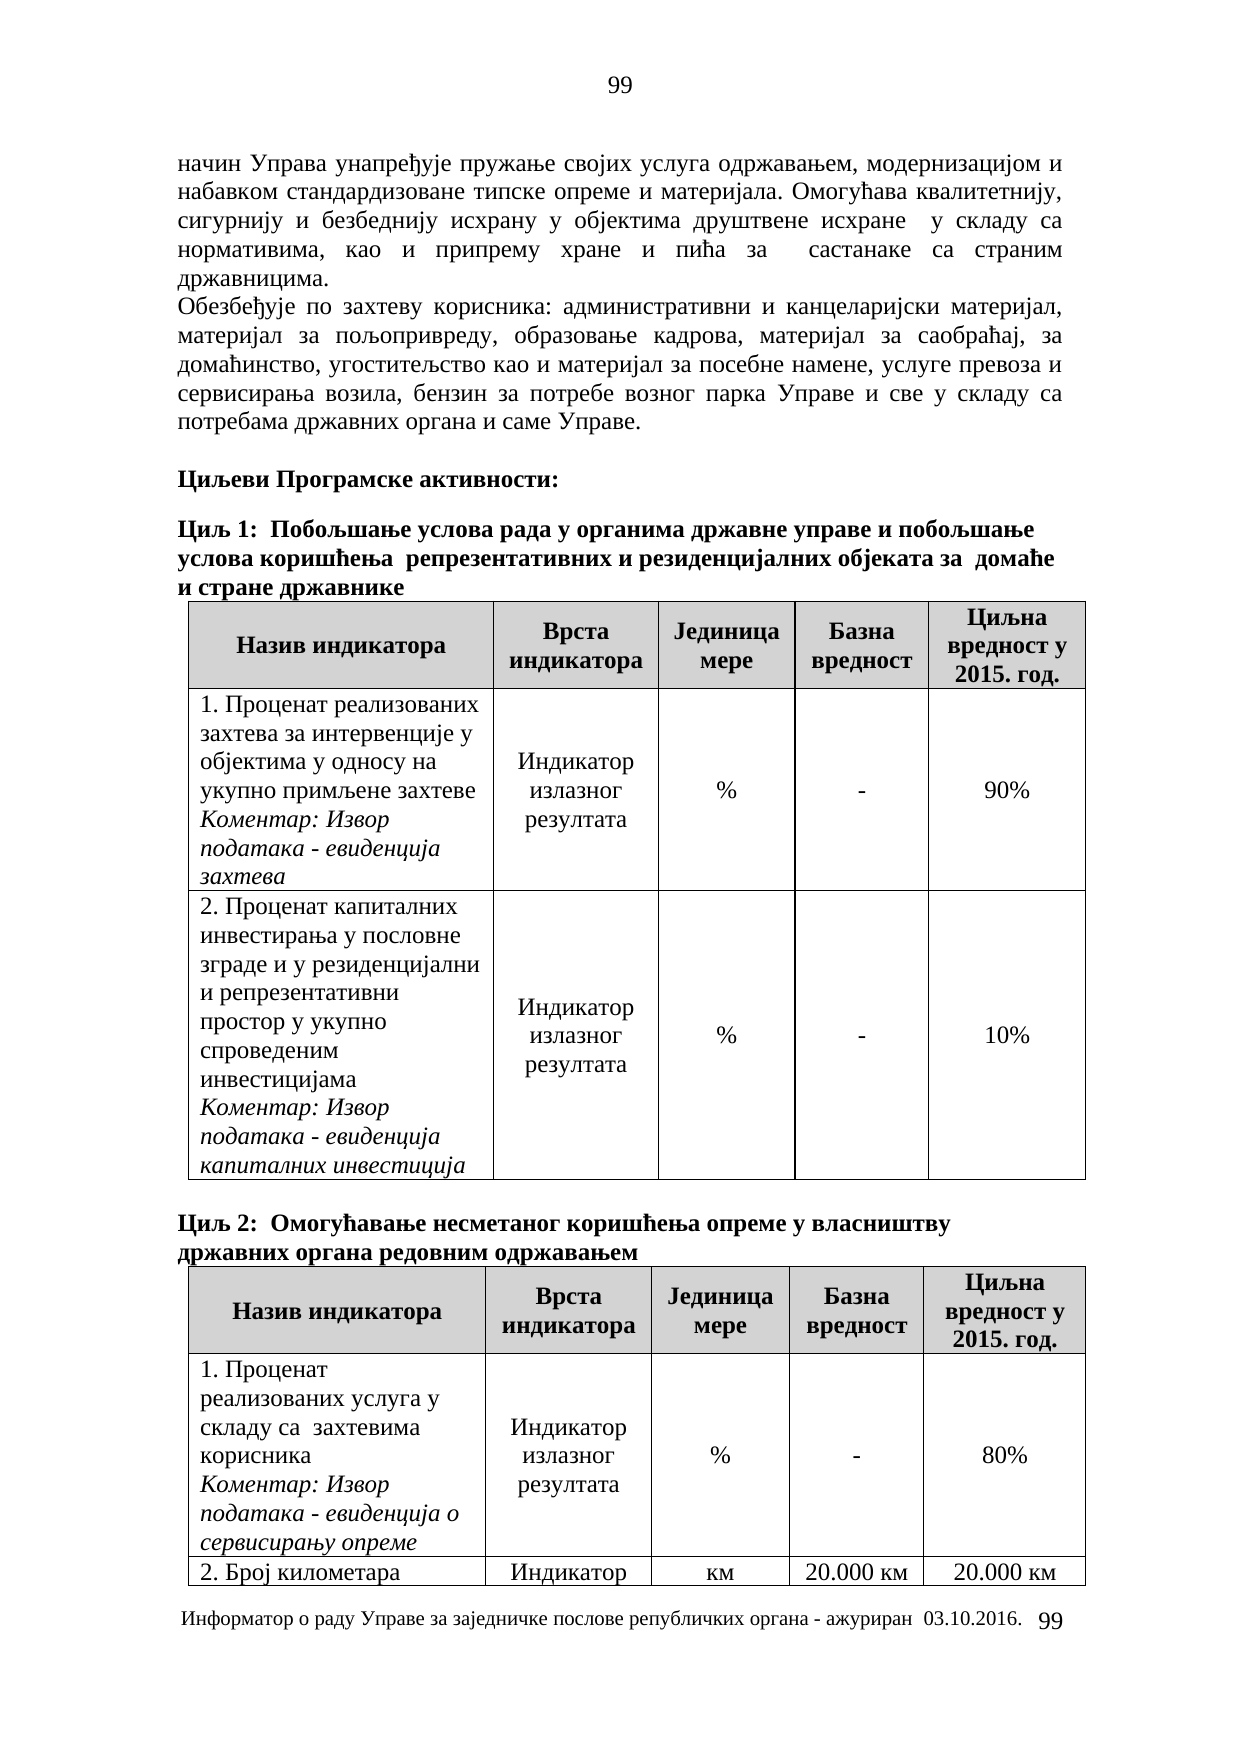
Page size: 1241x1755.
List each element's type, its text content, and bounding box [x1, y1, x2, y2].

table_cell Индикатор [486, 1557, 651, 1585]
table_header Јединица мере [652, 1267, 789, 1353]
table_header Врста индикатора [494, 602, 658, 688]
table_header Циљна вредност у 2015. год. [929, 602, 1085, 688]
table_cell 1. Проценат реализованих услуга у складу са захтевима корисника Коментар: Извор података - евиденција о сервисирању опреме [189, 1354, 485, 1556]
table_cell Индикатор излазног резултата [494, 891, 658, 1179]
table_header Базна вредност [790, 1267, 923, 1353]
text Циљеви Програмске активности: [177, 435, 1063, 493]
table_header Назив индикатора [189, 602, 493, 688]
table_cell 80% [924, 1354, 1085, 1556]
table_cell Индикатор излазног резултата [494, 689, 658, 890]
text Циљ 1: Побољшање услова рада у органима државне управе и побољшање услова коришћења репрезентативних и резиденцијалних објеката за домаће и стране државнике [177, 493, 1063, 601]
table_cell Индикатор излазног резултата [486, 1354, 651, 1556]
table_cell 2. Број километара [189, 1557, 485, 1585]
table_cell - [796, 689, 928, 890]
table_cell % [659, 689, 794, 890]
table_header Циљна вредност у 2015. год. [924, 1267, 1085, 1353]
table_cell 2. Проценат капиталних инвестирања у пословне зграде и у резиденцијални и репрезентативни простор у укупно спроведеним инвестицијама Коментар: Извор података - евиденција капиталних инвестиција [189, 891, 493, 1179]
table_cell - [796, 891, 928, 1179]
table_cell % [652, 1354, 789, 1556]
table_header Врста индикатора [486, 1267, 651, 1353]
table_cell 20.000 км [924, 1557, 1085, 1585]
table_cell 1. Проценат реализованих захтева за интервенције у објектима у односу на укупно примљене захтеве Коментар: Извор података - евиденција захтева [189, 689, 493, 890]
table_cell 20.000 км [790, 1557, 923, 1585]
table_cell % [659, 891, 794, 1179]
table_cell 90% [929, 689, 1085, 890]
table_header Назив индикатора [189, 1267, 485, 1353]
table_header Базна вредност [796, 602, 928, 688]
text начин Управа унапређује пружање својих услуга одржавањем, модернизацијом и набавком стандардизоване типске опреме и материјала. Омогућава квалитетнију, сигурнију и безбеднију исхрану у објектима друштвене исхране у складу са нормативима, као и припрему хране и пића за састанаке са страним државницима. Обезбеђује по захтеву корисника: административни и канцеларијски материјал, материјал за пољопривреду, образовање кадрова, материјал за саобраћај, за домаћинство, угоститељство као и материјал за посебне намене, услуге превоза и сервисирања возила, бензин за потребе возног парка Управе и све у складу са потребама државних органа и саме Управе. [177, 148, 1063, 435]
table_cell 10% [929, 891, 1085, 1179]
text Циљ 2: Омогућавање несметаног коришћења опреме у власништву државних органа редовним одржавањем [177, 1208, 1063, 1266]
table_header Јединица мере [659, 602, 794, 688]
table_cell км [652, 1557, 789, 1585]
table_cell - [790, 1354, 923, 1556]
